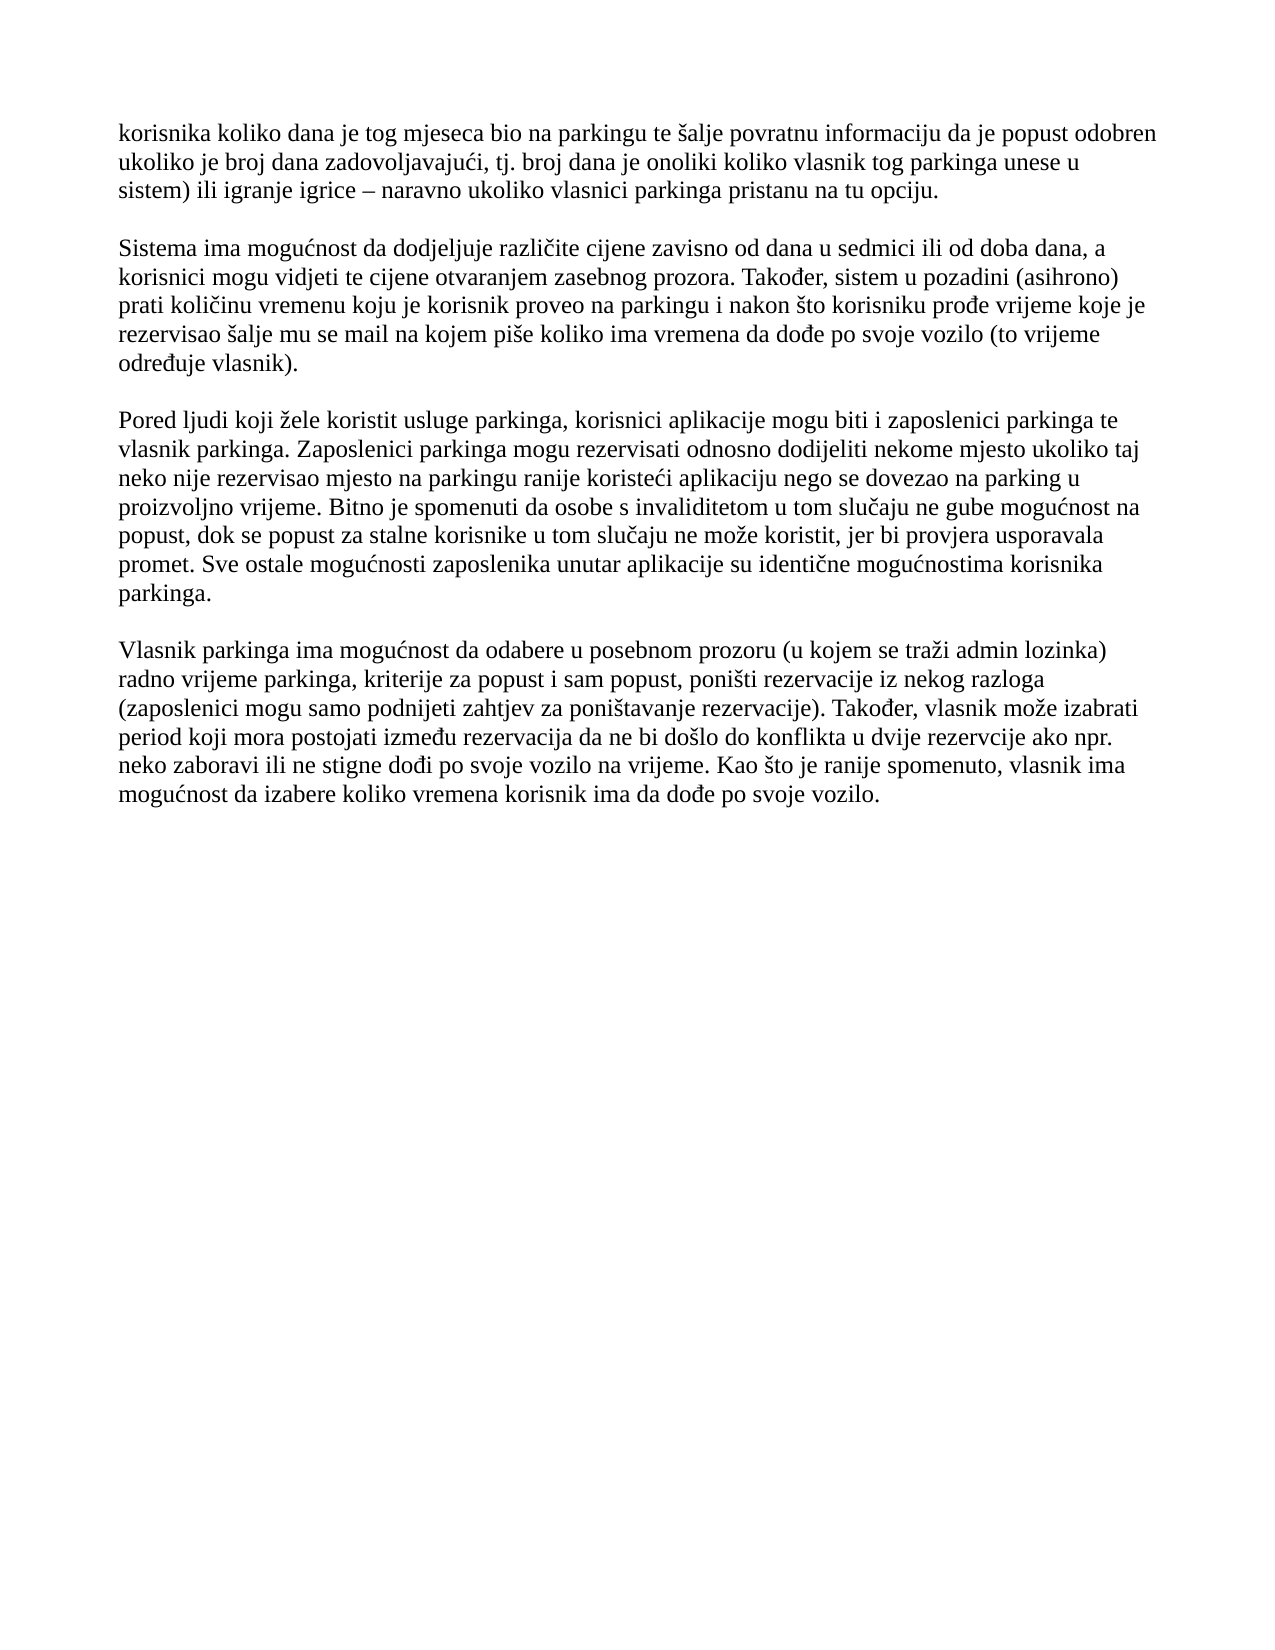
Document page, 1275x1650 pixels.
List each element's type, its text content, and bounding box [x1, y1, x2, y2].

text Pored ljudi koji žele koristit usluge parkinga, korisnici aplikacije mogu biti i zaposlenici parkinga te vlasnik parkinga. Zaposlenici parkinga mogu rezervisati odnosno dodijeliti nekome mjesto ukoliko taj neko nije rezervisao mjesto na parkingu ranije koristeći aplikaciju nego se dovezao na parking u proizvoljno vrijeme. Bitno je spomenuti da osobe s invaliditetom u tom slučaju ne gube mogućnost na popust, dok se popust za stalne korisnike u tom slučaju ne može koristit, jer bi provjera usporavala promet. Sve ostale mogućnosti zaposlenika unutar aplikacije su identične mogućnostima korisnika parkinga. [118, 406, 1157, 607]
text Sistema ima mogućnost da dodjeljuje različite cijene zavisno od dana u sedmici ili od doba dana, a korisnici mogu vidjeti te cijene otvaranjem zasebnog prozora. Također, sistem u pozadini (asihrono) prati količinu vremenu koju je korisnik proveo na parkingu i nakon što korisniku prođe vrijeme koje je rezervisao šalje mu se mail na kojem piše koliko ima vremena da dođe po svoje vozilo (to vrijeme određuje vlasnik). [118, 233, 1157, 377]
text Vlasnik parkinga ima mogućnost da odabere u posebnom prozoru (u kojem se traži admin lozinka) radno vrijeme parkinga, kriterije za popust i sam popust, poništi rezervacije iz nekog razloga (zaposlenici mogu samo podnijeti zahtjev za poništavanje rezervacije). Također, vlasnik može izabrati period koji mora postojati između rezervacija da ne bi došlo do konflikta u dvije rezervcije ako npr. neko zaboravi ili ne stigne dođi po svoje vozilo na vrijeme. Kao što je ranije spomenuto, vlasnik ima mogućnost da izabere koliko vremena korisnik ima da dođe po svoje vozilo. [118, 636, 1157, 808]
text korisnika koliko dana je tog mjeseca bio na parkingu te šalje povratnu informaciju da je popust odobren ukoliko je broj dana zadovoljavajući, tj. broj dana je onoliki koliko vlasnik tog parkinga unese u sistem) ili igranje igrice – naravno ukoliko vlasnici parkinga pristanu na tu opciju. [118, 118, 1157, 204]
